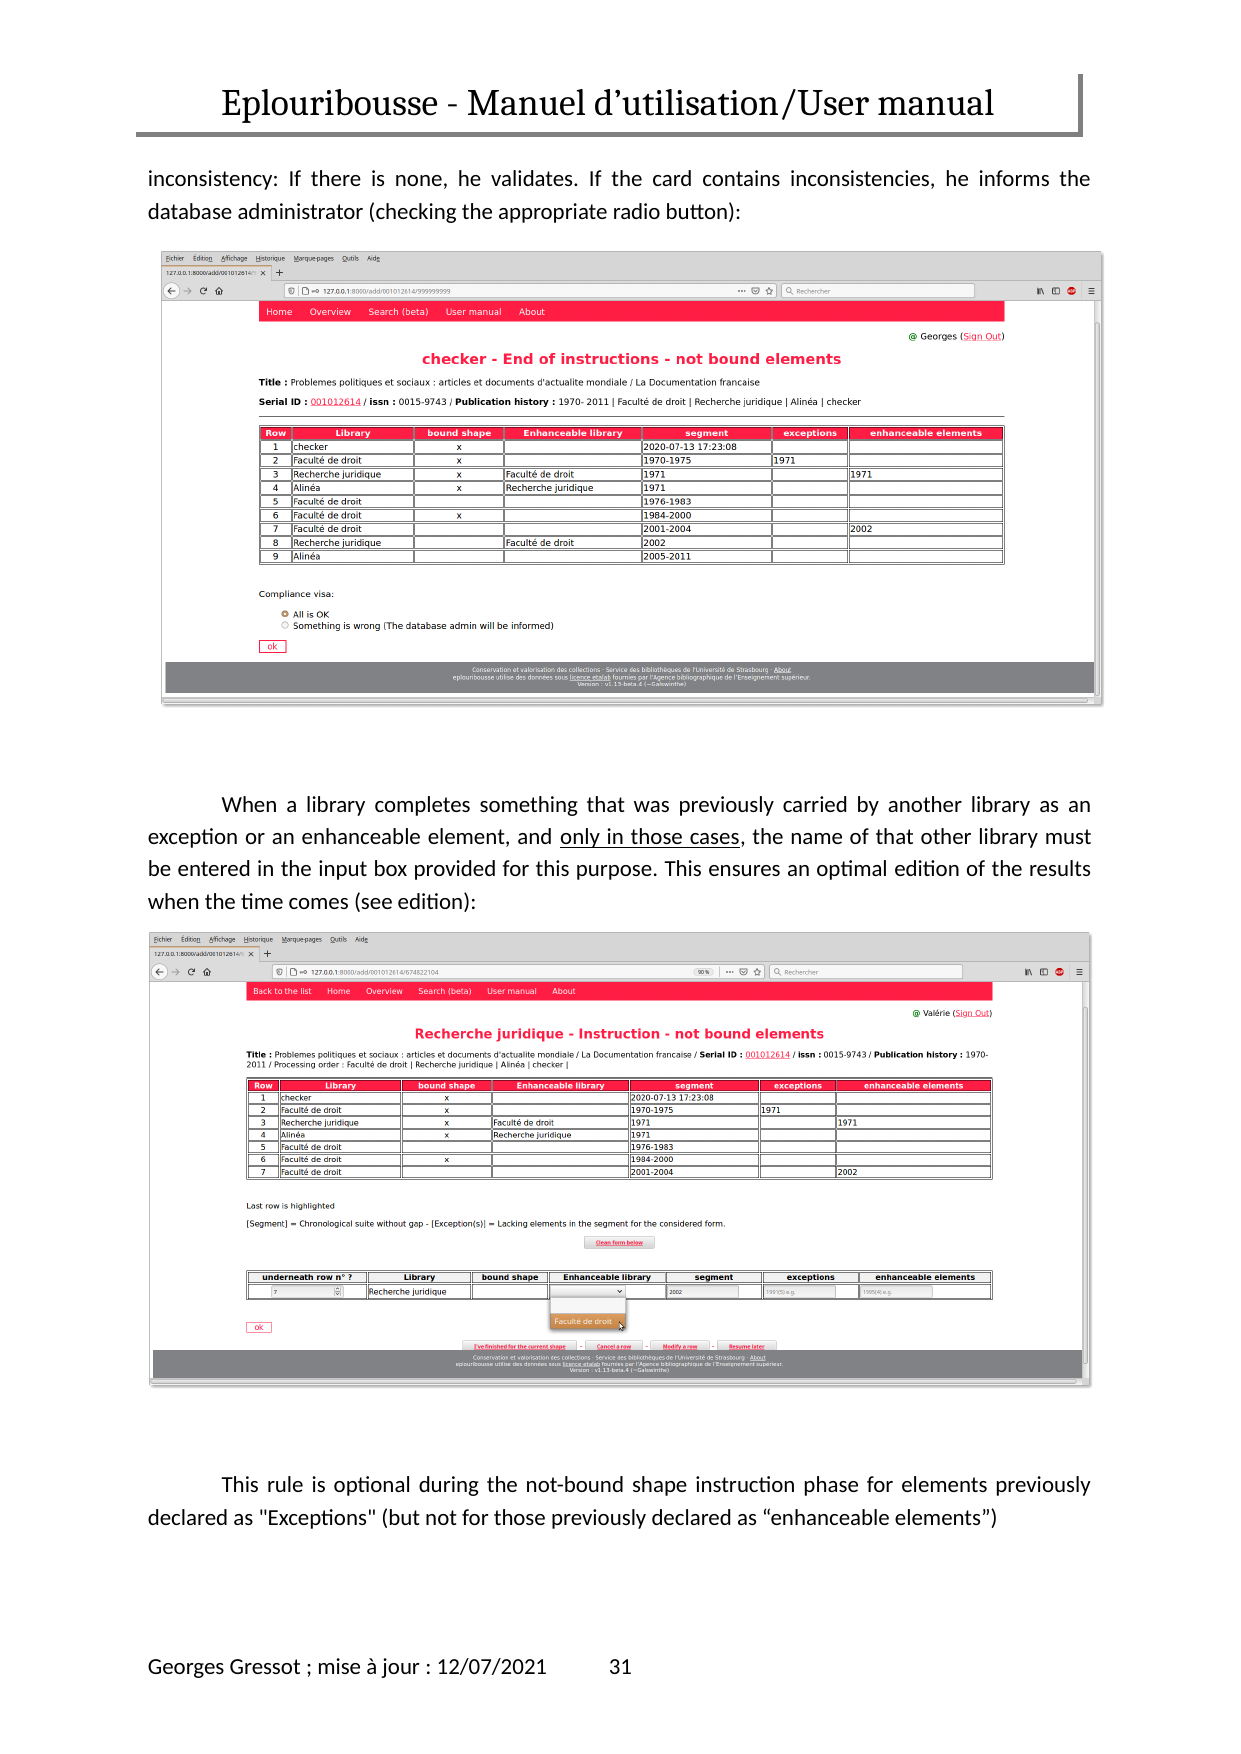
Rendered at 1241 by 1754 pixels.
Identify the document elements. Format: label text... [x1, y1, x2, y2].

text When a library completes something that was previously carried by another library as an exception or an enhanceable element, and only in those cases, the name of that other library must be entered in the input box provided for this purpose. This ensures an optimal edition of the results when the time comes (see edition): [148, 790, 1093, 915]
picture [147, 930, 1093, 1389]
text This rule is optional during the not-bound shape instruction phase for elements previously declared as "Exceptions" (but not for those previously declared as “enhanceable elements”) [148, 1471, 1093, 1531]
picture [159, 249, 1105, 708]
text inconsistency: If there is none, he validates. If the card contains inconsistencies, he informs the database administrator (checking the appropriate radio button): [148, 164, 1093, 225]
